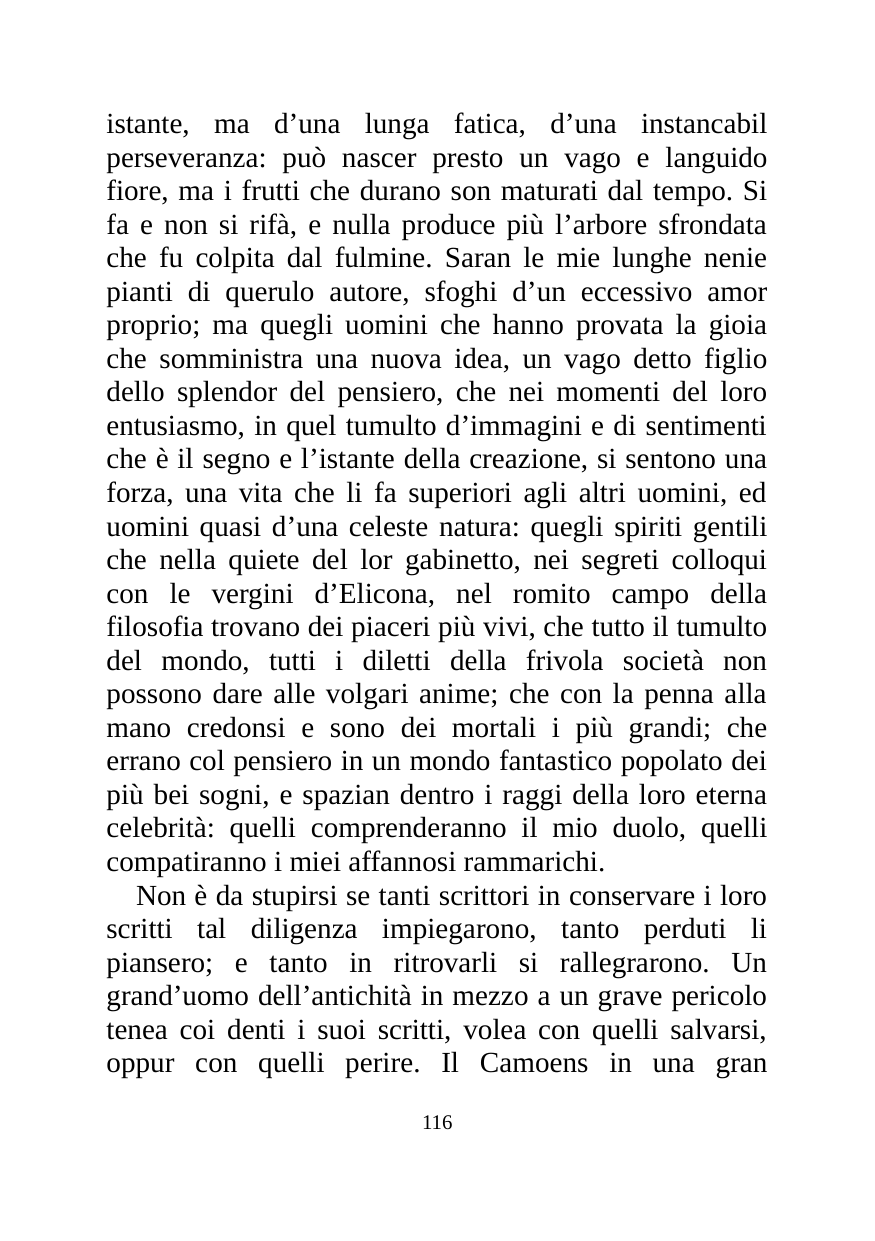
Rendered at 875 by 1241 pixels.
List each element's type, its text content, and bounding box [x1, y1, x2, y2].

text istante, ma d’una lunga fatica, d’una instancabil perseveranza: può nascer presto un vago e languido fiore, ma i frutti che durano son maturati dal tempo. Si fa e non si rifà, e nulla produce più l’arbore sfrondata che fu colpita dal fulmine. Saran le mie lunghe nenie pianti di querulo autore, sfoghi d’un eccessivo amor proprio; ma quegli uomini che hanno provata la gioia che somministra una nuova idea, un vago detto figlio dello splendor del pensiero, che nei momenti del loro entusiasmo, in quel tumulto d’immagini e di sentimenti che è il segno e l’istante della creazione, si sentono una forza, una vita che li fa superiori agli altri uomini, ed uomini quasi d’una celeste natura: quegli spiriti gentili che nella quiete del lor gabinetto, nei segreti colloqui con le vergini d’Elicona, nel romito campo della filosofia trovano dei piaceri più vivi, che tutto il tumulto del mondo, tutti i diletti della frivola società non possono dare alle volgari anime; che con la penna alla mano credonsi e sono dei mortali i più grandi; che errano col pensiero in un mondo fantastico popolato dei più bei sogni, e spazian dentro i raggi della loro eterna celebrità: quelli comprenderanno il mio duolo, quelli compatiranno i miei affannosi rammarichi. [106, 106, 768, 878]
text Non è da stupirsi se tanti scrittori in conservare i loro scritti tal diligenza impiegarono, tanto perduti li piansero; e tanto in ritrovarli si rallegrarono. Un grand’uomo dell’antichità in mezzo a un grave pericolo tenea coi denti i suoi scritti, volea con quelli salvarsi, oppur con quelli perire. Il Camoens in una gran [106, 878, 768, 1079]
